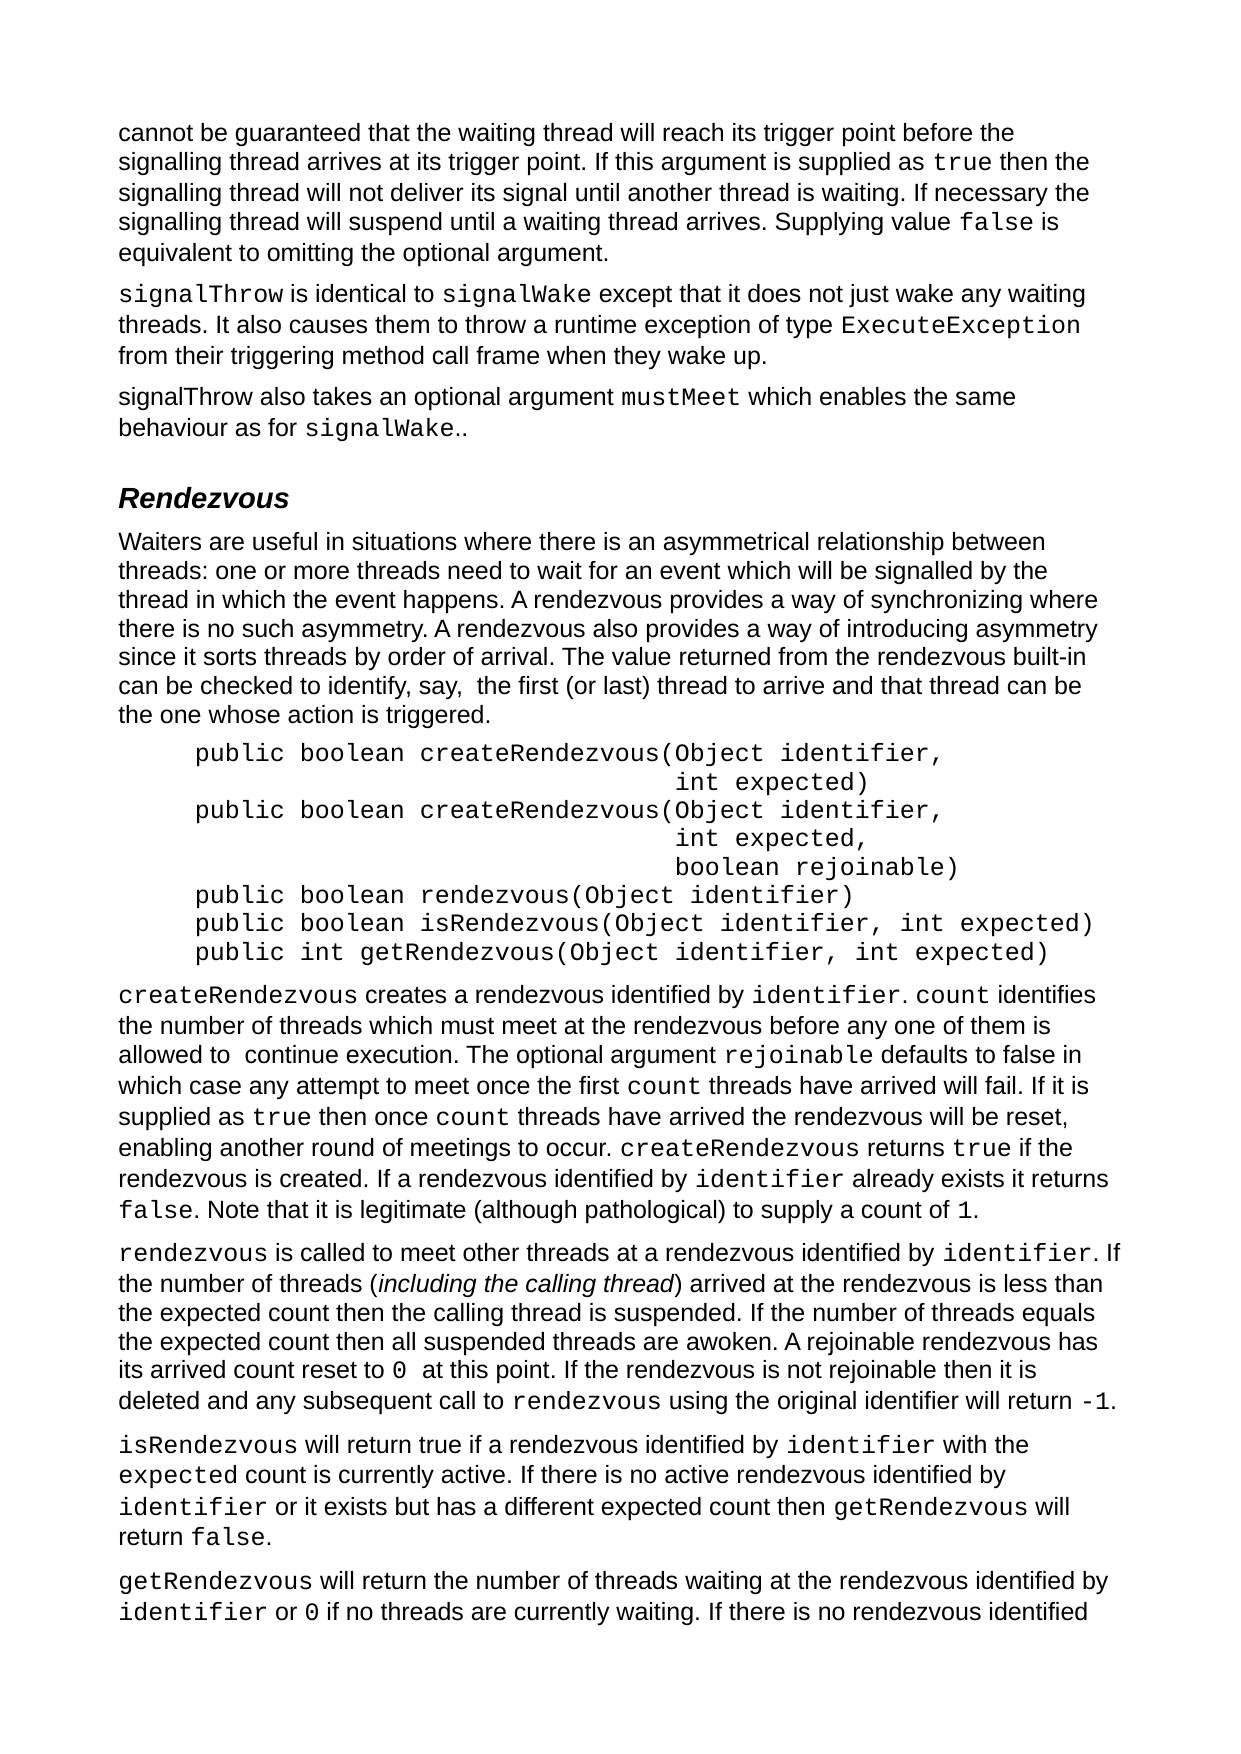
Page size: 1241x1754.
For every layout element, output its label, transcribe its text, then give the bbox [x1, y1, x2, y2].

subtitle Rendezvous [118, 481, 1122, 515]
text isRendezvous will return true if a rendezvous identified by identifier with the expected count is currently active. If there is no active rendezvous identified by identifier or it exists but has a different expected count then getRendezvous will return false. [118, 1429, 1122, 1553]
text cannot be guaranteed that the waiting thread will reach its trigger point before the signalling thread arrives at its trigger point. If this argument is supplied as true then the signalling thread will not deliver its signal until another thread is waiting. If necessary the signalling thread will suspend until a waiting thread arrives. Supplying value false is equivalent to omitting the optional argument. [118, 118, 1122, 266]
text signalThrow also takes an optional argument mustMeet which enables the same behaviour as for signalWake.. [118, 382, 1122, 444]
text Waiters are useful in situations where there is an asymmetrical relationship between threads: one or more threads need to wait for an event which will be signalled by the thread in which the event happens. A rendezvous provides a way of synchronizing where there is no such asymmetry. A rendezvous also provides a way of introducing asymmetry since it sorts threads by order of arrival. The value returned from the rendezvous built-in can be checked to identify, say, the first (or last) thread to arrive and that thread can be the one whose action is triggered. [118, 527, 1122, 728]
text public boolean createRendezvous(Object identifier, int expected) public boolean createRendezvous(Object identifier, int expected, boolean rejoinable) public boolean rendezvous(Object identifier) public boolean isRendezvous(Object identifier, int expected) public int getRendezvous(Object identifier, int expected) [194, 741, 1122, 968]
text signalThrow is identical to signalWake except that it does not just wake any waiting threads. It also causes them to throw a runtime exception of type ExecuteException from their triggering method call frame when they wake up. [118, 279, 1122, 369]
text createRendezvous creates a rendezvous identified by identifier. count identifies the number of threads which must meet at the rendezvous before any one of them is allowed to continue execution. The optional argument rejoinable defaults to false in which case any attempt to meet once the first count threads have arrived will fail. If it is supplied as true then once count threads have arrived the rendezvous will be reset, enabling another round of meetings to occur. createRendezvous returns true if the rendezvous is created. If a rendezvous identified by identifier already exists it returns false. Note that it is legitimate (although pathological) to supply a count of 1. [118, 980, 1122, 1226]
text getRendezvous will return the number of threads waiting at the rendezvous identified by identifier or 0 if no threads are currently waiting. If there is no rendezvous identified [118, 1566, 1122, 1628]
text rendezvous is called to meet other threads at a rendezvous identified by identifier. If the number of threads (including the calling thread) arrived at the rendezvous is less than the expected count then the calling thread is suspended. If the number of threads equals the expected count then all suspended threads are awoken. A rejoinable rendezvous has its arrived count reset to 0 at this point. If the rendezvous is not rejoinable then it is deleted and any subsequent call to rendezvous using the original identifier will return -1. [118, 1238, 1122, 1417]
